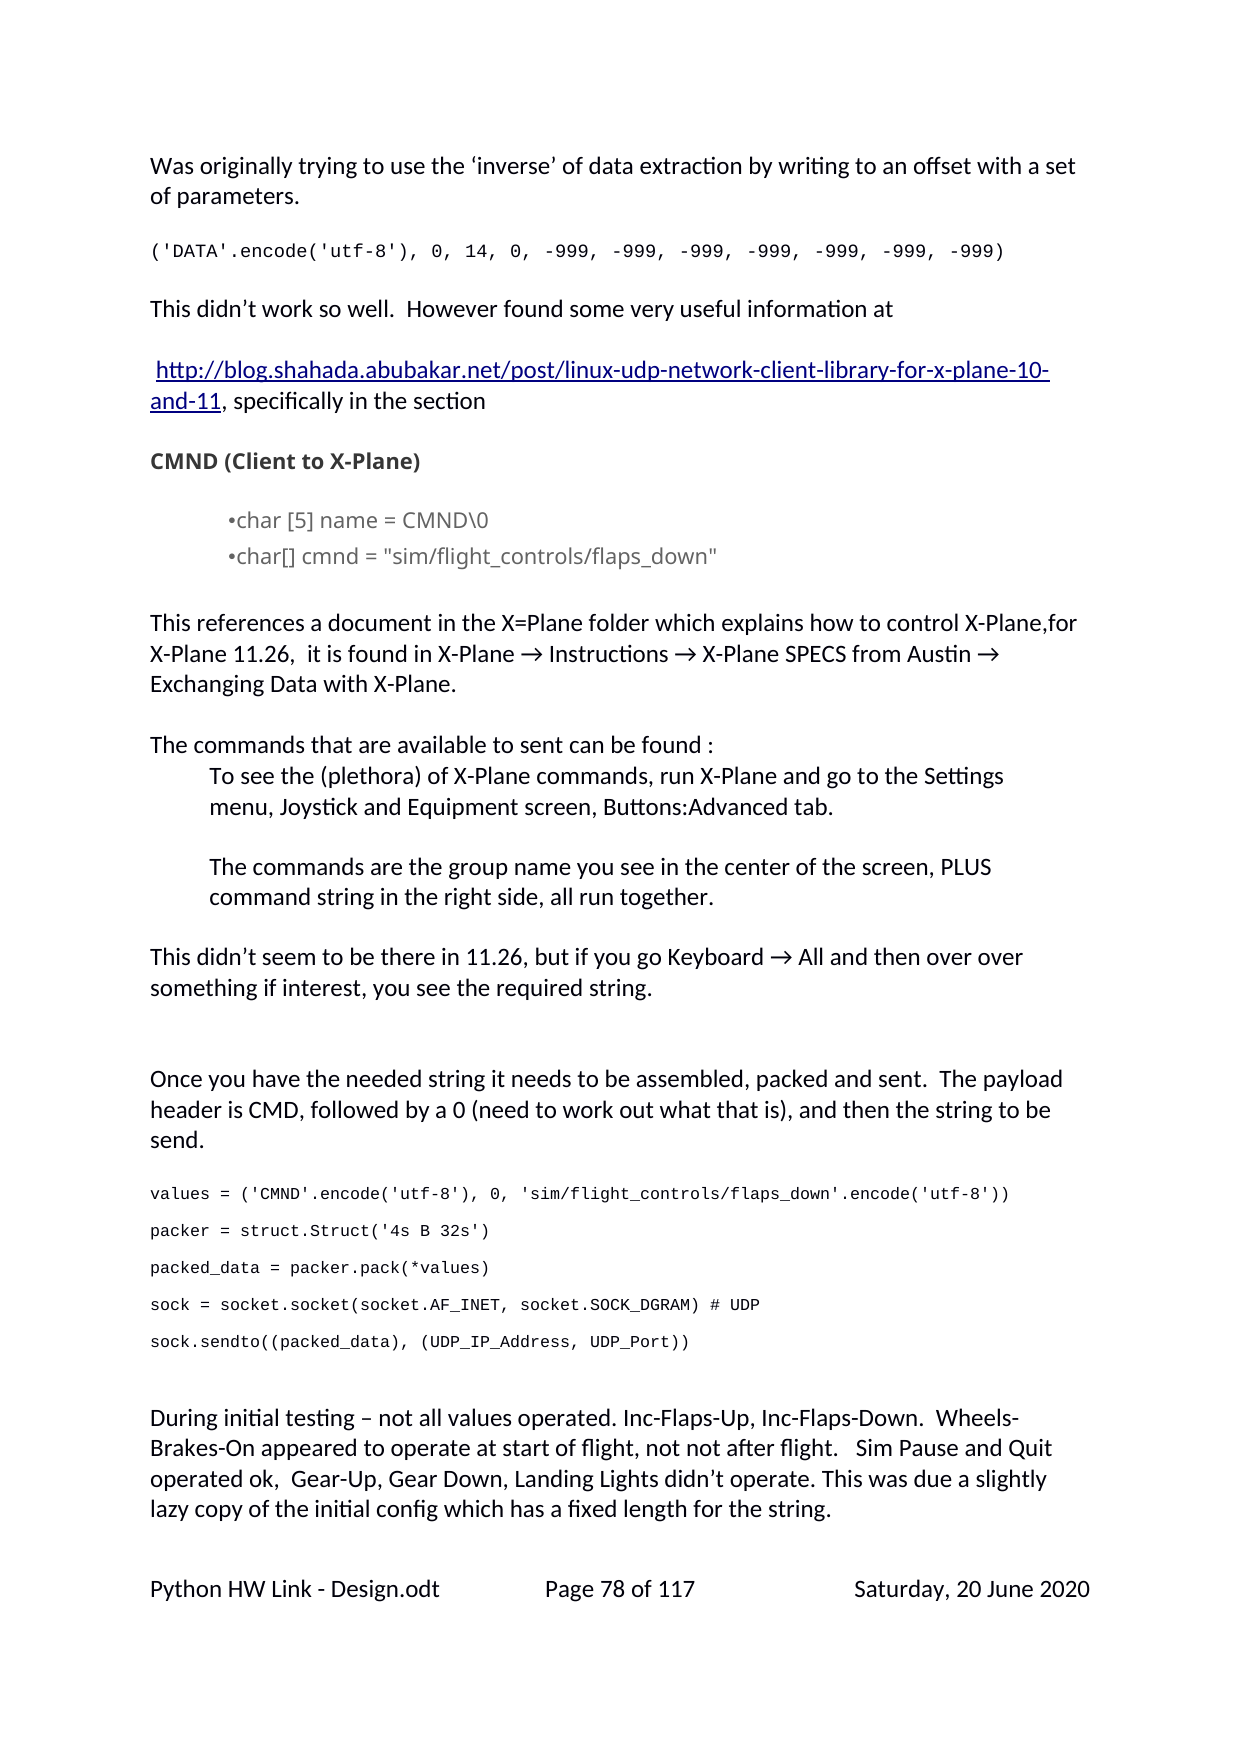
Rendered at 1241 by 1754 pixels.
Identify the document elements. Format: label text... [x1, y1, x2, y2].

text packed_data = packer.pack(*values) [150, 1260, 1090, 1278]
text sock = socket.socket(socket.AF_INET, socket.SOCK_DGRAM) # UDP [150, 1297, 1090, 1316]
text This references a document in the X=Plane folder which explains how to control X-Plane,for X-Plane 11.26, it is found in X-Plane → Instructions → X-Plane SPECS from Austin → Exchanging Data with X-Plane. [150, 607, 1090, 699]
text The commands that are available to sent can be found : [150, 729, 1090, 760]
text CMND (Client to X-Plane) [150, 446, 1090, 476]
text During initial testing – not all values operated. Inc-Flaps-Up, Inc-Flaps-Down. Wheels-Brakes-On appeared to operate at start of flight, not not after flight. Sim Pause and Quit operated ok, Gear-Up, Gear Down, Landing Lights didn’t operate. This was due a slightly lazy copy of the initial config which has a fixed length for the string. [150, 1402, 1090, 1524]
text ('DATA'.encode('utf-8'), 0, 14, 0, -999, -999, -999, -999, -999, -999, -999) [150, 242, 1090, 263]
text This didn’t work so well. However found some very useful information at [150, 293, 1090, 324]
text The commands are the group name you see in the center of the screen, PLUS command string in the right side, all run together. [209, 851, 1031, 912]
list char [5] name = CMND\0 [150, 506, 1090, 535]
text http://blog.shahada.abubakar.net/post/linux-udp-network-client-library-for-x-plane-10-and-11, specifically in the section [150, 354, 1090, 415]
text values = ('CMND'.encode('utf-8'), 0, 'sim/flight_controls/flaps_down'.encode('utf-8')) [150, 1185, 1090, 1204]
list char[] cmnd = "sim/flight_controls/flaps_down" [150, 541, 1090, 571]
text Once you have the needed string it needs to be assembled, packed and sent. The payload header is CMD, followed by a 0 (need to work out what that is), and then the string to be send. [150, 1063, 1090, 1155]
text Was originally trying to use the ‘inverse’ of data extraction by writing to an offset with a set of parameters. [150, 150, 1090, 211]
text sock.sendto((packed_data), (UDP_IP_Address, UDP_Port)) [150, 1334, 1090, 1353]
text packer = struct.Struct('4s B 32s') [150, 1222, 1090, 1241]
text This didn’t seem to be there in 11.26, but if you go Keyboard → All and then over over something if interest, you see the required string. [150, 941, 1090, 1002]
text To see the (plethora) of X-Plane commands, run X-Plane and go to the Settings menu, Joystick and Equipment screen, Buttons:Advanced tab. [209, 760, 1031, 821]
